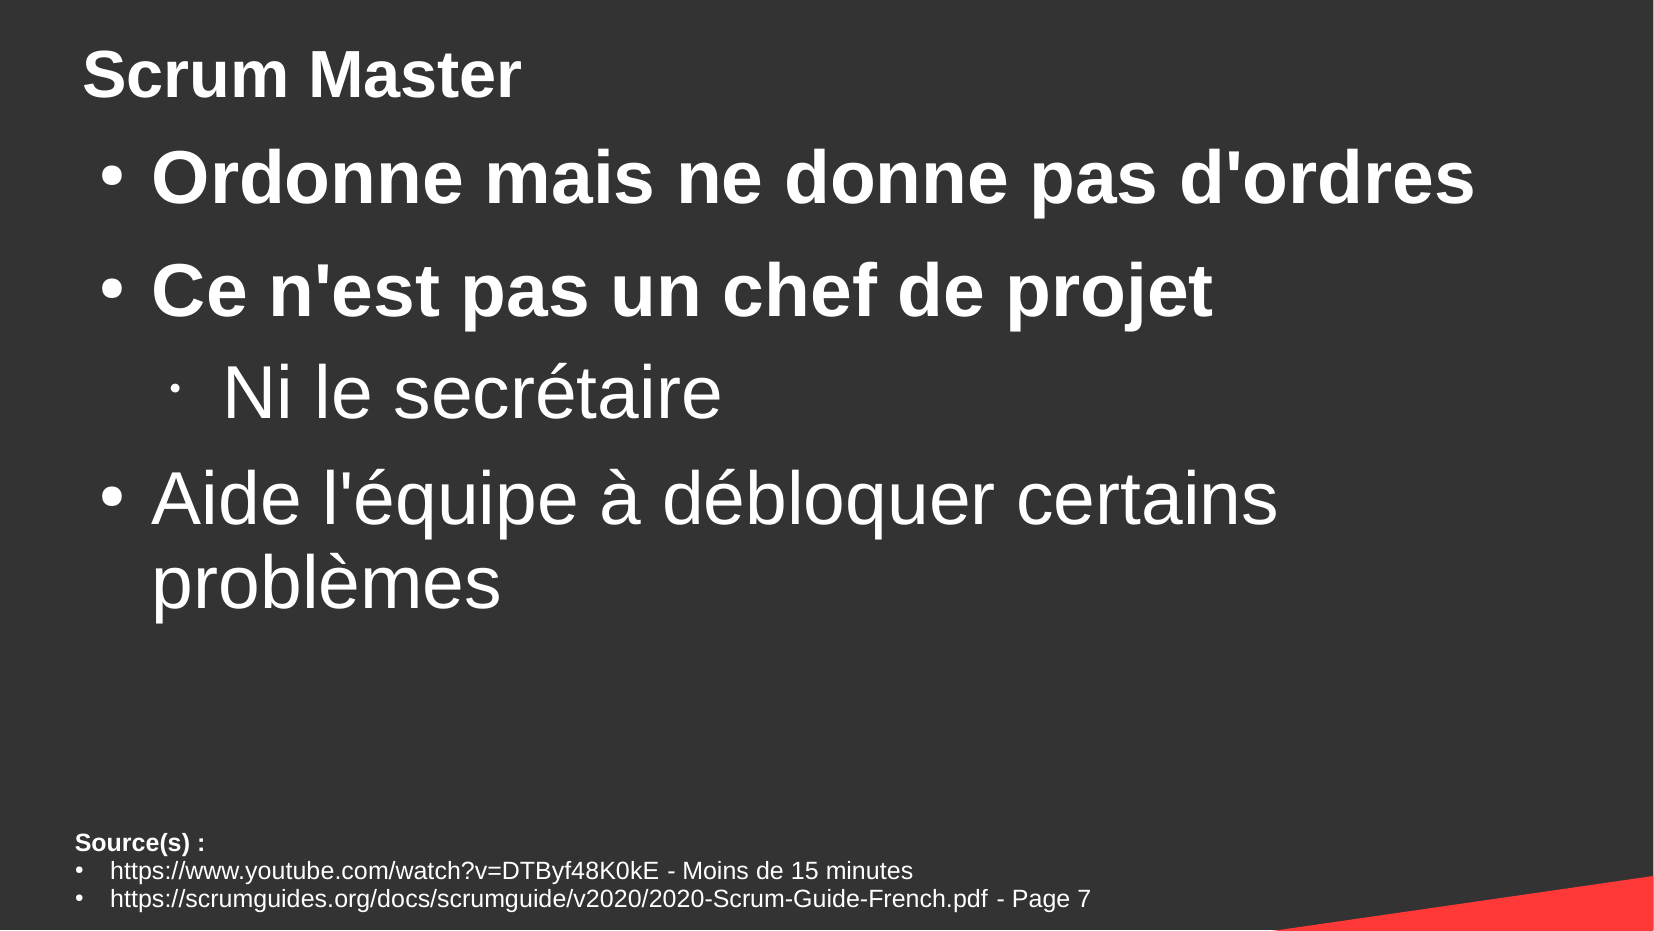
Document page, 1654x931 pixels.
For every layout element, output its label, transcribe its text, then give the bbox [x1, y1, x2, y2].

text_box Source(s) : https://www.youtube.com/watch?v=DTByf48K0kE - Moins de 15 minutes https://scrumguides.org/docs/scrumguide/v2020/2020-Scrum-Guide-French.pdf - Page 7 [59, 821, 1546, 920]
text_box [1272, 875, 1654, 931]
title Scrum Master [82, 37, 1571, 122]
list Ordonne mais ne donne pas d'ordres Ce n'est pas un chef de projet Ni le secrétaire Aide l'équipe à débloquer certains problèmes [80, 135, 1620, 674]
